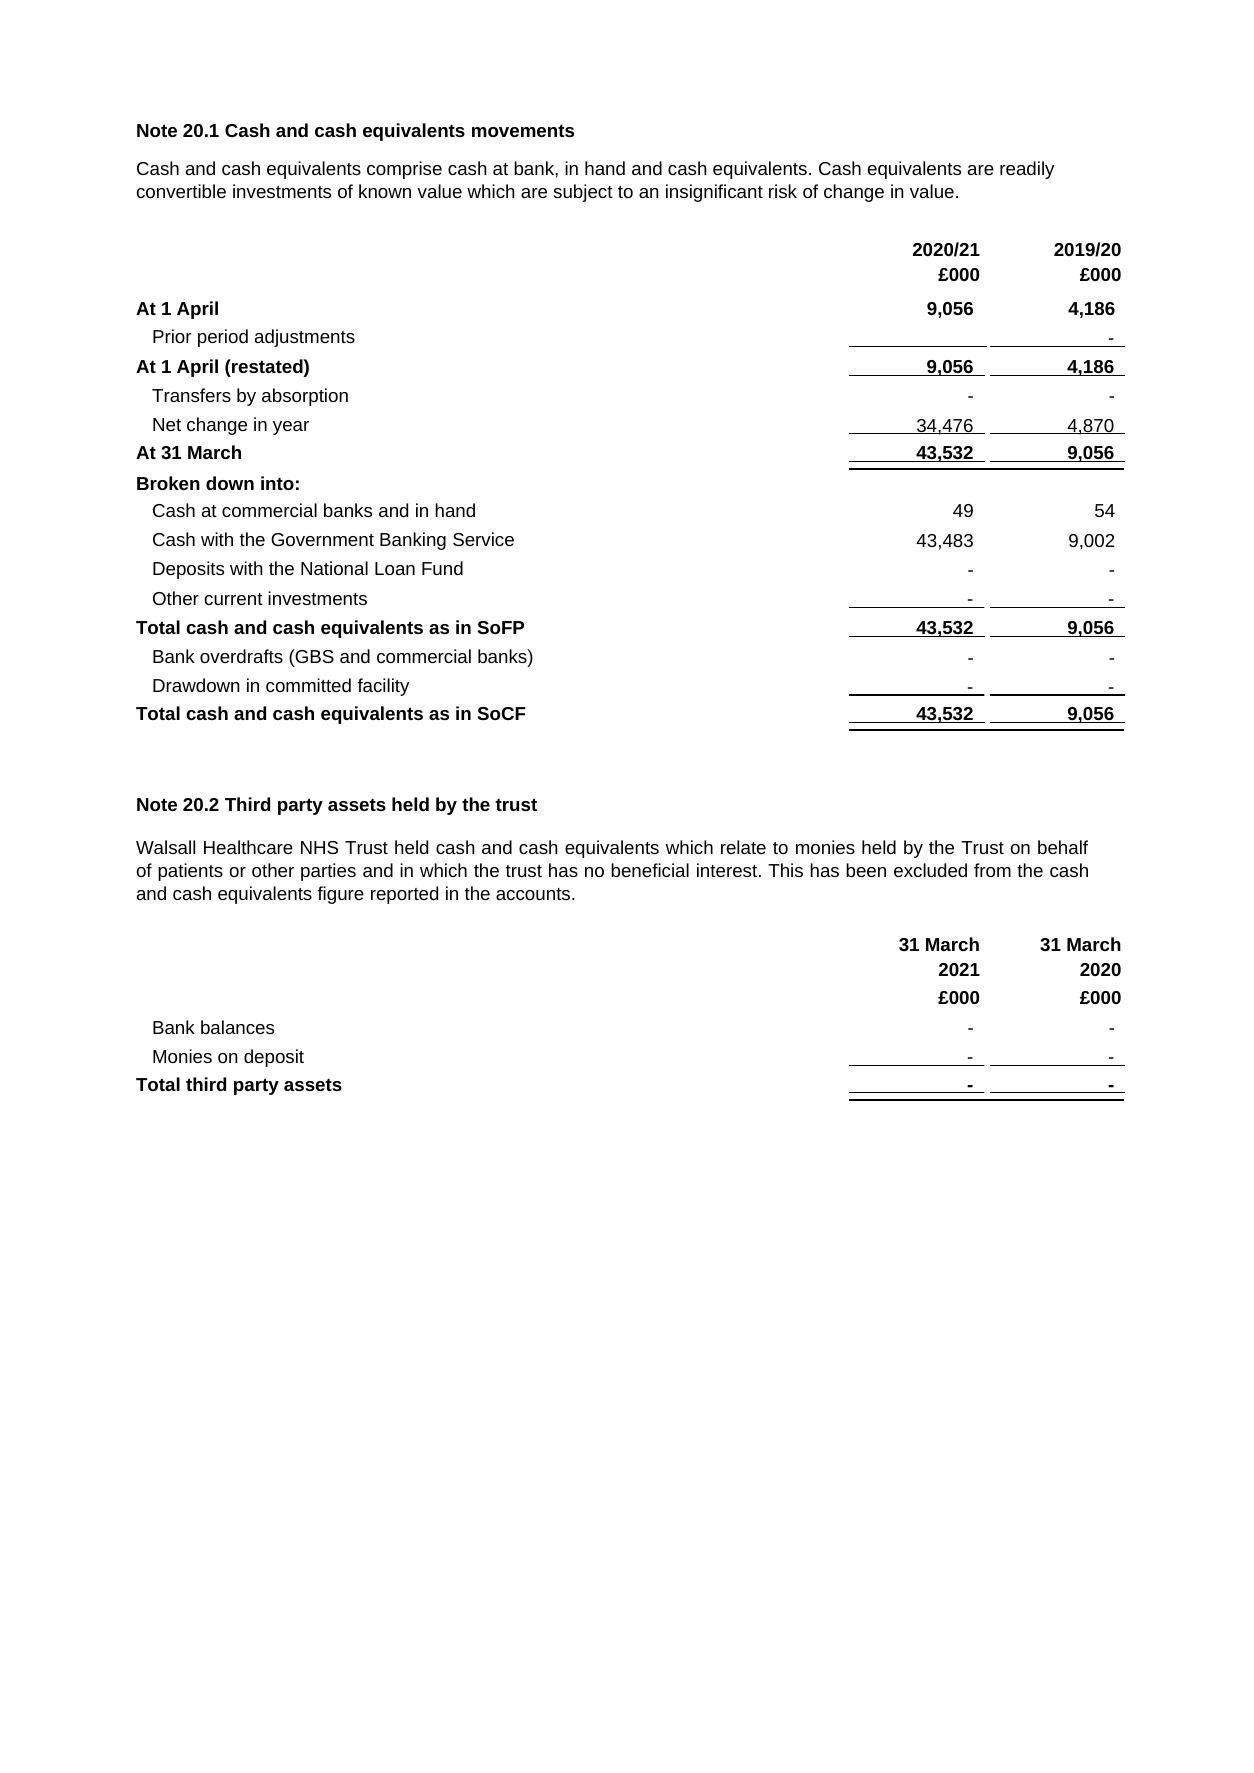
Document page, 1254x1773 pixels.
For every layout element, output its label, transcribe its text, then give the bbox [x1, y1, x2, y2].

table_cell [987, 470, 1124, 496]
table_cell Walsall Healthcare NHS Trust held cash and cash equivalents which relate to monies held by the Trust on behalf of patients or other parties and in which the trust has no beneficial interest. This has been excluded from the cash and cash equivalents figure reported in the accounts. [131, 825, 1124, 920]
table_cell - [987, 555, 1124, 584]
table_cell Cash and cash equivalents comprise cash at bank, in hand and cash equivalents. Cash equivalents are readily convertible investments of known value which are subject to an insignificant risk of change in value. [95, 150, 1124, 221]
table_cell 9,056 [987, 702, 1124, 729]
table_cell [95, 221, 131, 262]
table_cell Cash at commercial banks and in hand [131, 496, 849, 526]
table_cell 9,056 [849, 354, 987, 383]
table_cell - [849, 1072, 987, 1099]
table_cell 54 [987, 496, 1124, 526]
table_cell - [987, 1043, 1124, 1072]
table_cell [95, 615, 131, 644]
table_cell [95, 468, 131, 496]
table_cell 9,056 [987, 615, 1124, 644]
table_cell [131, 263, 849, 292]
table_cell [95, 920, 131, 984]
table_cell [95, 354, 131, 383]
table_cell [95, 383, 131, 411]
table_header [849, 121, 987, 150]
table_cell Prior period adjustments [131, 323, 849, 354]
table_cell - [849, 555, 987, 584]
table_cell 43,483 [849, 526, 987, 555]
table_cell [95, 584, 131, 615]
table_cell - [849, 383, 987, 411]
table_cell At 1 April [131, 292, 849, 323]
table_cell [95, 702, 131, 729]
table_cell £000 [987, 984, 1124, 1013]
table_cell [95, 984, 131, 1013]
table_cell Drawdown in committed facility [131, 672, 849, 702]
table_cell £000 [849, 263, 987, 292]
table_cell [131, 920, 849, 984]
table_cell 43,532 [849, 615, 987, 644]
table_cell Bank overdrafts (GBS and commercial banks) [131, 644, 849, 672]
table_cell £000 [849, 984, 987, 1013]
table_cell [95, 555, 131, 584]
table_cell - [849, 644, 987, 672]
table_cell 9,002 [987, 526, 1124, 555]
table_cell Note 20.2 Third party assets held by the trust [131, 729, 849, 825]
table_cell 4,186 [987, 292, 1124, 323]
table_cell 4,186 [987, 354, 1124, 383]
table_cell [849, 347, 987, 354]
table_cell [987, 731, 1124, 825]
table_cell - [987, 323, 1124, 354]
table_header [95, 121, 131, 150]
table_cell - [849, 1013, 987, 1043]
table_cell - [849, 584, 987, 615]
table_cell [95, 263, 131, 292]
table_cell [849, 470, 987, 496]
table_cell Total cash and cash equivalents as in SoFP [131, 615, 849, 644]
table_cell [131, 221, 849, 262]
table_cell 31 March 2021 [849, 920, 987, 984]
table_cell - [987, 672, 1124, 702]
table_cell [95, 1013, 131, 1043]
table_cell At 1 April (restated) [131, 354, 849, 383]
table_cell 2019/20 [987, 221, 1124, 262]
table_cell 4,870 [987, 411, 1124, 441]
table_cell Net change in year [131, 411, 849, 441]
table_cell Broken down into: [131, 468, 849, 496]
table_cell [95, 672, 131, 702]
table_cell - [987, 584, 1124, 615]
table_cell 31 March 2020 [987, 920, 1124, 984]
table_cell [95, 1043, 131, 1072]
table_cell - [849, 1043, 987, 1072]
table_cell [95, 644, 131, 672]
table_cell Other current investments [131, 584, 849, 615]
table_cell [131, 984, 849, 1013]
table_cell [849, 323, 987, 346]
table_cell [95, 526, 131, 555]
table_cell [849, 731, 987, 825]
table_cell Cash with the Government Banking Service [131, 526, 849, 555]
table_cell 43,532 [849, 441, 987, 468]
table_cell 9,056 [987, 441, 1124, 468]
table_cell Monies on deposit [131, 1043, 849, 1072]
table_cell Transfers by absorption [131, 383, 849, 411]
table_cell [95, 411, 131, 441]
table_cell At 31 March [131, 441, 849, 468]
table_cell 9,056 [849, 292, 987, 323]
table_cell [95, 441, 131, 468]
table_cell [95, 323, 131, 354]
table_cell [95, 292, 131, 323]
table_cell [95, 825, 131, 920]
table_cell - [987, 1013, 1124, 1043]
table_cell Total cash and cash equivalents as in SoCF [131, 702, 849, 729]
table_cell 43,532 [849, 702, 987, 729]
table_cell [95, 729, 131, 825]
table_cell £000 [987, 263, 1124, 292]
table_cell 34,476 [849, 411, 987, 441]
table_cell - [987, 644, 1124, 672]
table_cell - [987, 1072, 1124, 1099]
table_header Note 20.1 Cash and cash equivalents movements [131, 121, 849, 150]
table_header [987, 121, 1124, 150]
table_cell [95, 496, 131, 526]
table_cell 2020/21 [849, 221, 987, 262]
table_cell Total third party assets [131, 1072, 849, 1099]
table_cell Deposits with the National Loan Fund [131, 555, 849, 584]
table_cell - [849, 672, 987, 702]
table_cell Bank balances [131, 1013, 849, 1043]
table_cell 49 [849, 496, 987, 526]
table_cell - [987, 383, 1124, 411]
table_cell [95, 1072, 131, 1099]
